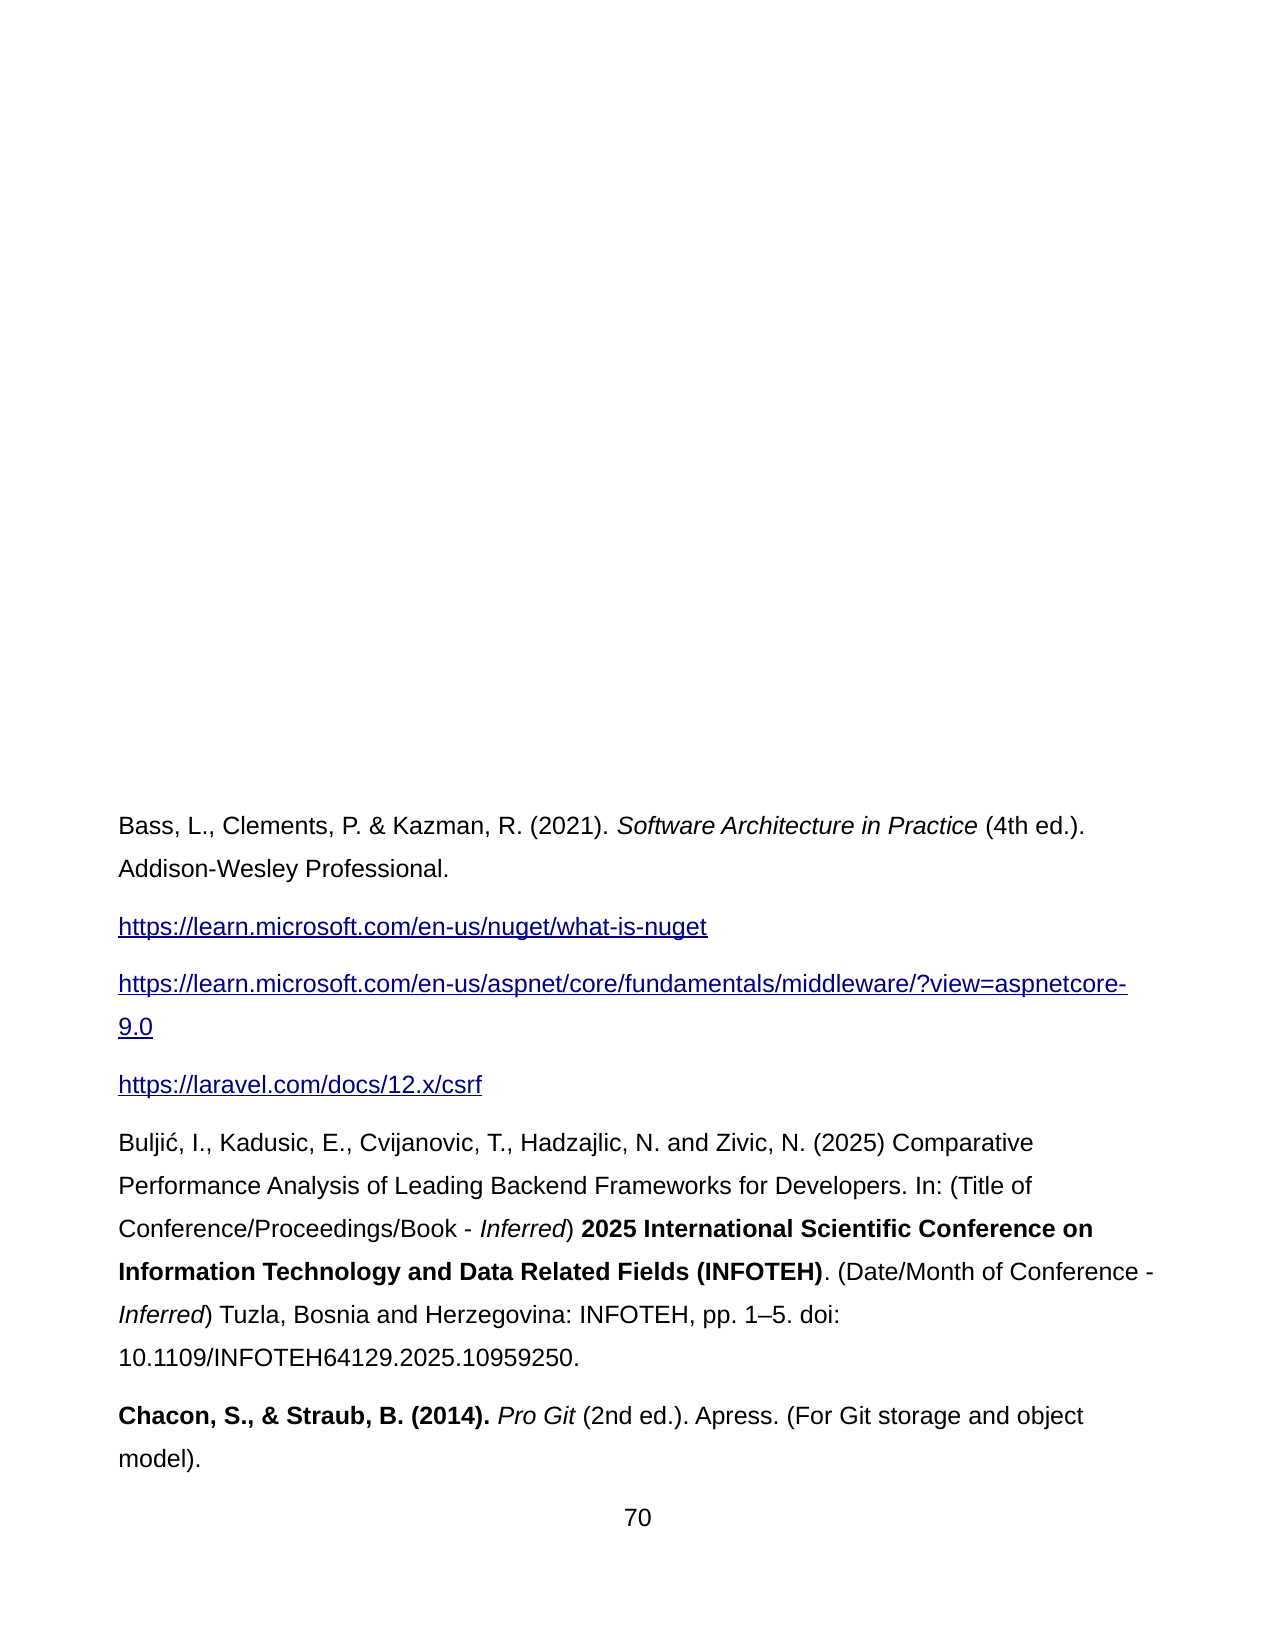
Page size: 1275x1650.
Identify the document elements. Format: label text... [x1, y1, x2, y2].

text https://laravel.com/docs/12.x/csrf [118, 1070, 1157, 1099]
text Bass, L., Clements, P. & Kazman, R. (2021). Software Architecture in Practice (4th ed.). Addison-Wesley Professional. [118, 811, 1157, 882]
text Chacon, S., & Straub, B. (2014). Pro Git (2nd ed.). Apress. (For Git storage and object model). [118, 1401, 1157, 1473]
text https://learn.microsoft.com/en-us/nuget/what-is-nuget [118, 911, 1157, 940]
text https://learn.microsoft.com/en-us/aspnet/core/fundamentals/middleware/?view=aspnetcore-9.0 [118, 969, 1157, 1041]
text Buljić, I., Kadusic, E., Cvijanovic, T., Hadzajlic, N. and Zivic, N. (2025) Comparative Performance Analysis of Leading Backend Frameworks for Developers. In: (Title of Conference/Proceedings/Book - Inferred) 2025 International Scientific Conference on Information Technology and Data Related Fields (INFOTEH). (Date/Month of Conference - Inferred) Tuzla, Bosnia and Herzegovina: INFOTEH, pp. 1–5. doi: 10.1109/INFOTEH64129.2025.10959250. [118, 1128, 1157, 1372]
